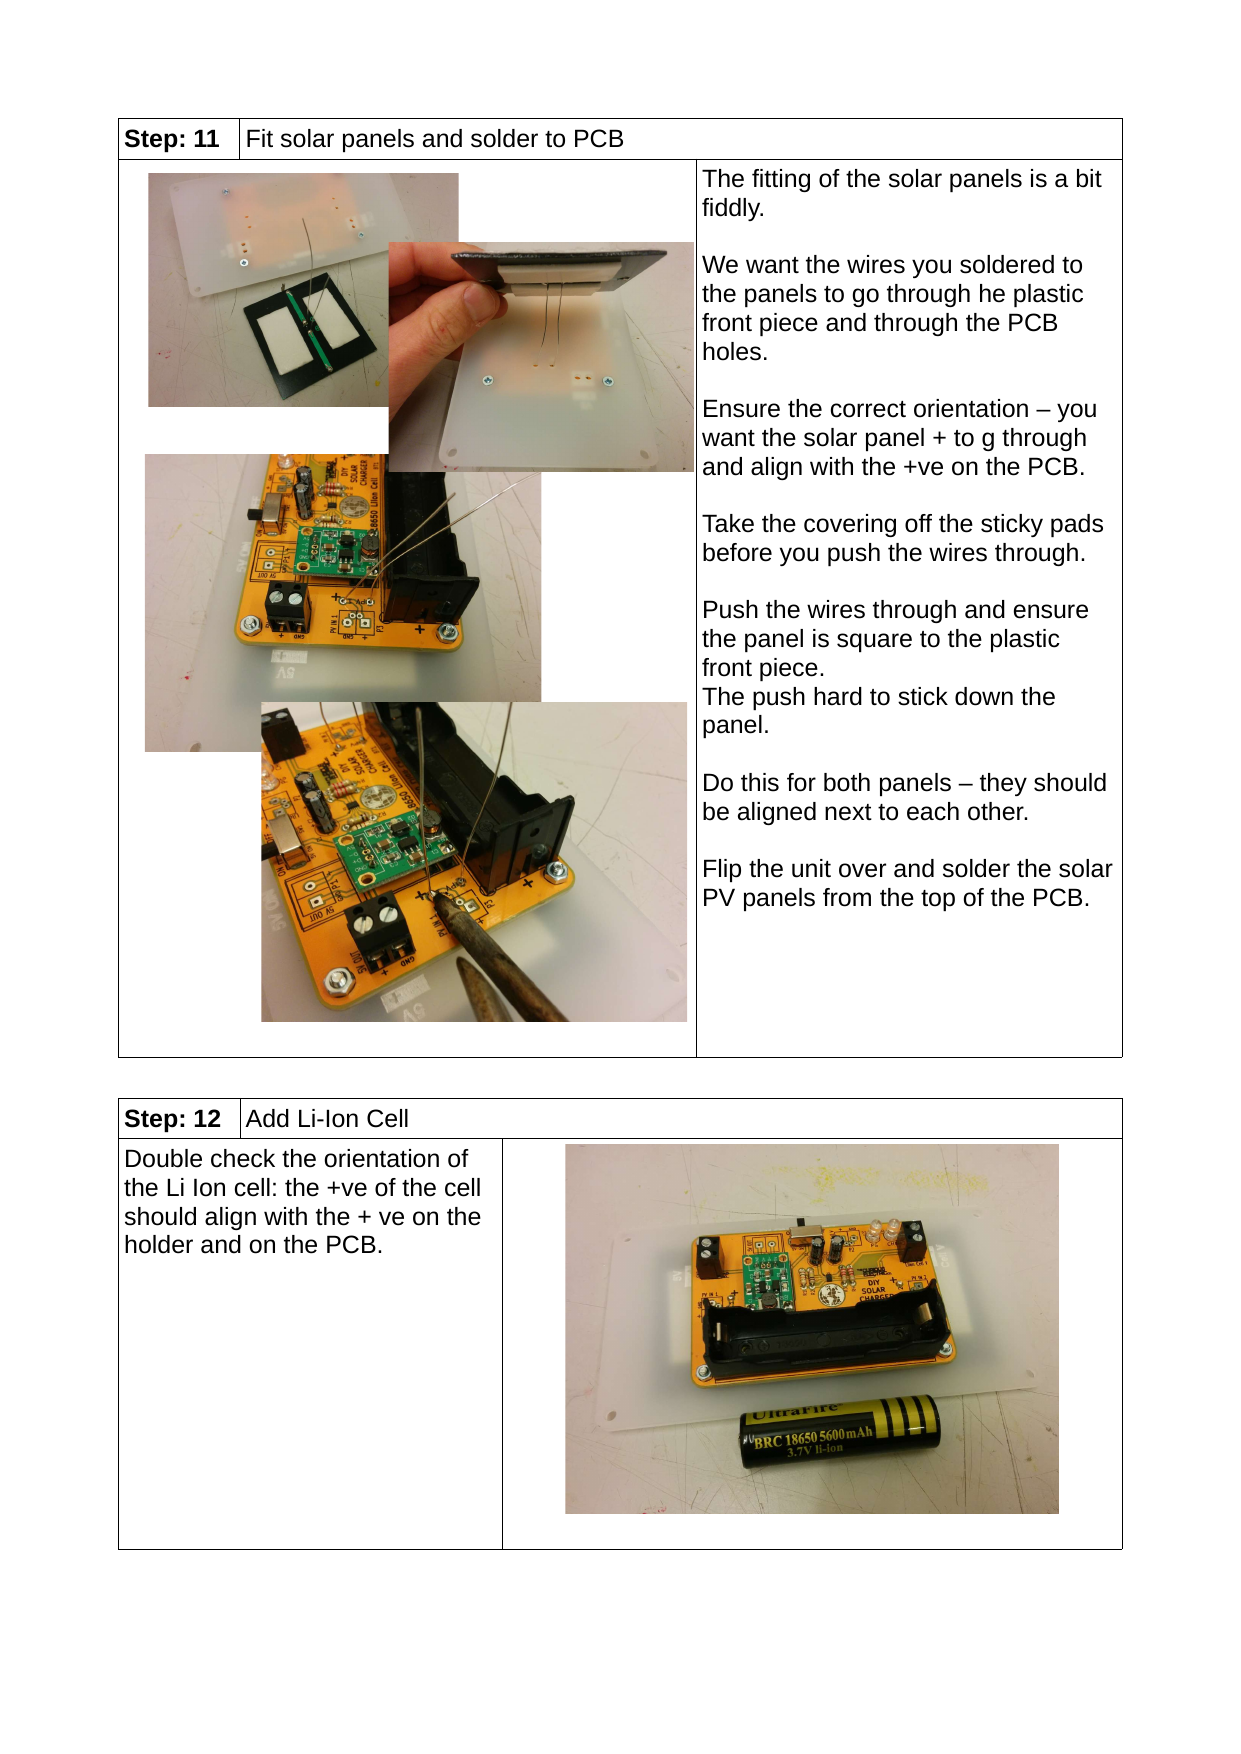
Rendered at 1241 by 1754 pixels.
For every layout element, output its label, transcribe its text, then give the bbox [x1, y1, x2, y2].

table_header Fit solar panels and solder to PCB [240, 119, 1122, 158]
picture [565, 1144, 1059, 1514]
table_cell [503, 1139, 1122, 1548]
table_header Add Li-Ion Cell [241, 1099, 1122, 1138]
picture [144, 173, 694, 1022]
table_header Step: 12 [119, 1099, 240, 1138]
table_cell The fitting of the solar panels is a bit fiddly. We want the wires you soldered to the panels to go through he plastic front piece and through the PCB holes. Ensure the correct orientation – you want the solar panel + to g through and align with the +ve on the PCB. Take the covering off the sticky pads before you push the wires through. Push the wires through and ensure the panel is square to the plastic front piece. The push hard to stick down the panel. Do this for both panels – they should be aligned next to each other. Flip the unit over and solder the solar PV panels from the top of the PCB. [697, 160, 1122, 1057]
table_cell [119, 160, 696, 1057]
table_cell Double check the orientation of the Li Ion cell: the +ve of the cell should align with the + ve on the holder and on the PCB. [119, 1139, 502, 1548]
table_header Step: 11 [119, 119, 239, 158]
